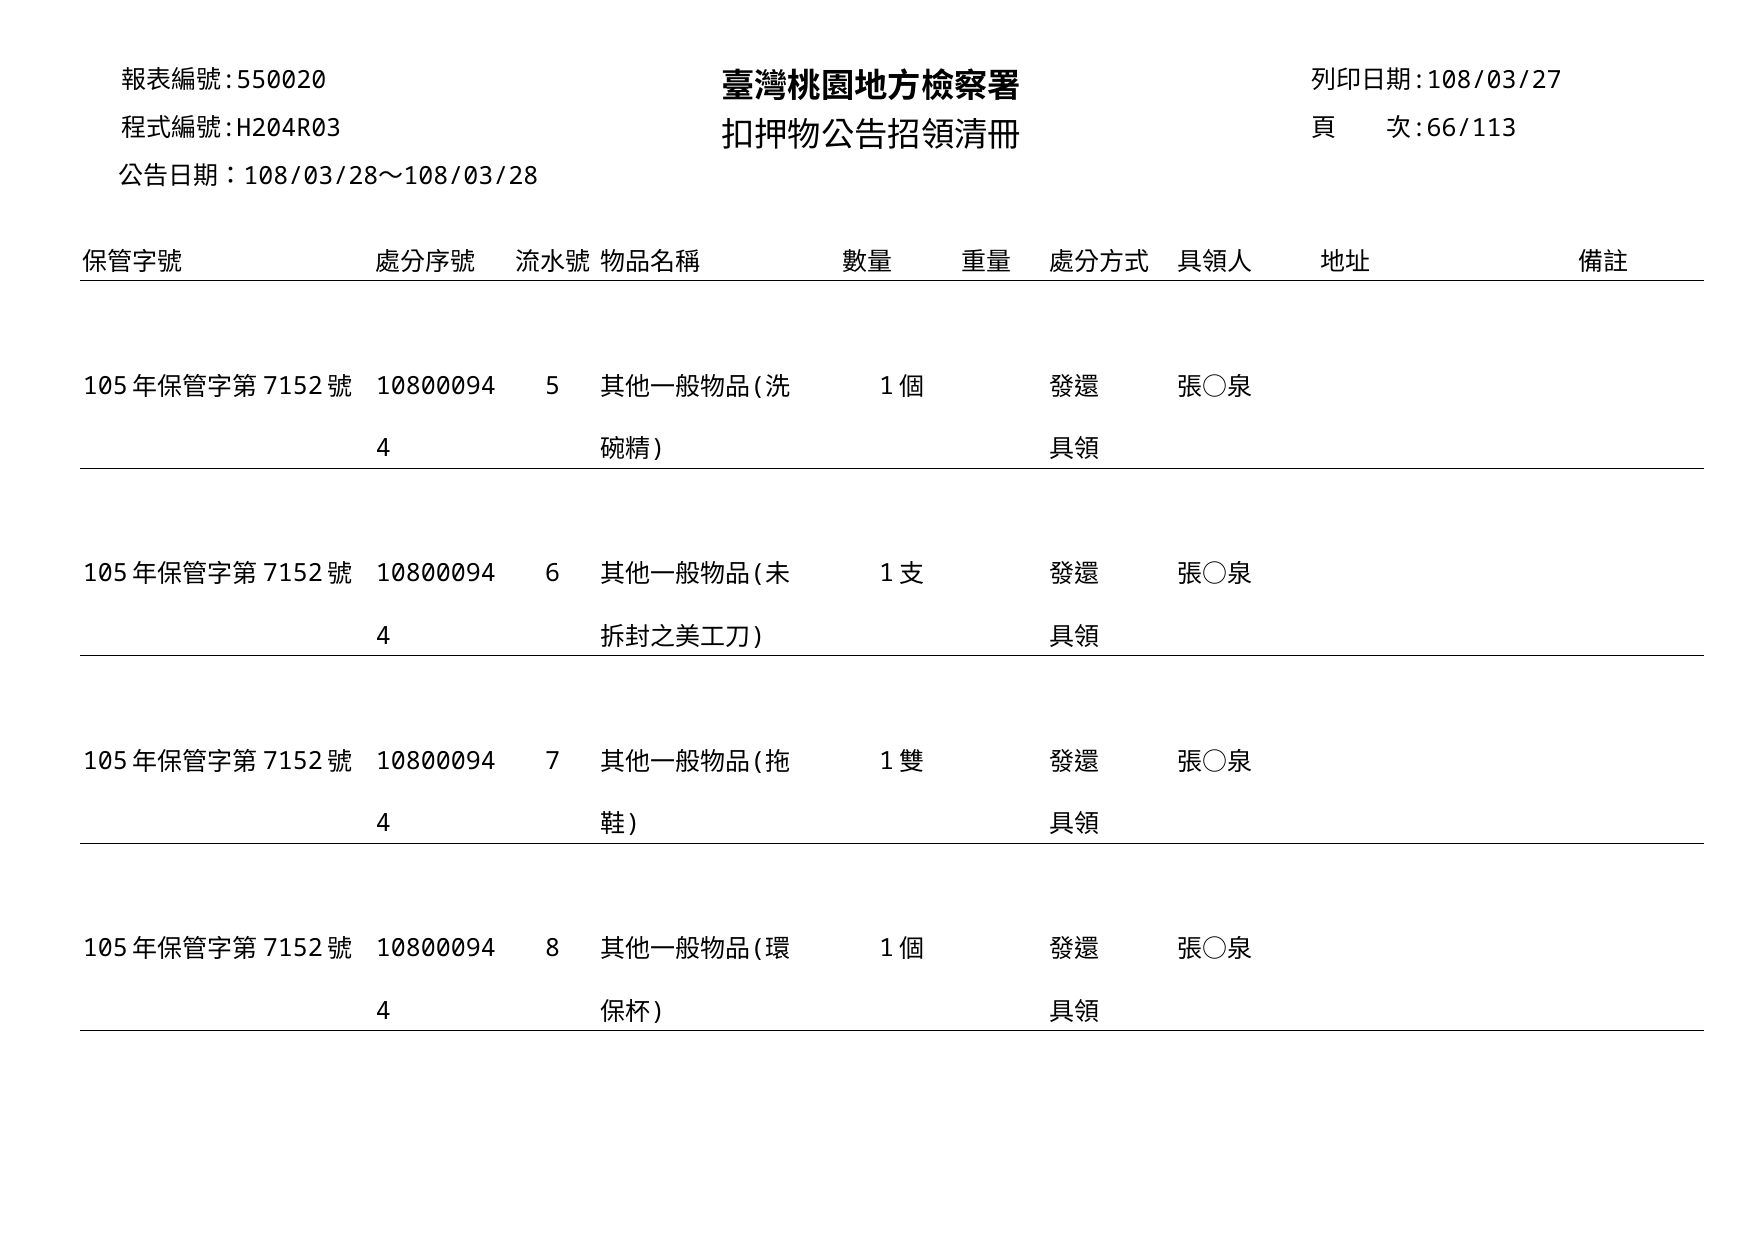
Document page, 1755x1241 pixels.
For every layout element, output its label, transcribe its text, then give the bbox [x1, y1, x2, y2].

table_cell 8 [507, 844, 597, 1030]
table_header 數量 [808, 218, 927, 280]
table_cell 7 [507, 656, 597, 843]
table_cell 1個 [808, 844, 927, 1030]
table_cell 1個 [808, 281, 927, 468]
table_header 處分序號 [373, 218, 507, 280]
table_cell 108000944 [373, 844, 507, 1030]
table_cell [1575, 844, 1704, 1030]
table_cell 108000944 [373, 281, 507, 468]
table_cell [1317, 844, 1575, 1030]
table_cell [927, 656, 1046, 843]
table_cell 發還 具領 [1046, 844, 1175, 1030]
table_header 物品名稱 [597, 218, 807, 280]
table_cell 張○泉 [1175, 656, 1317, 843]
table_header 流水號 [507, 218, 597, 280]
table_cell 其他一般物品(洗碗精) [597, 281, 807, 468]
table_cell [1317, 469, 1575, 655]
table_cell 6 [507, 469, 597, 655]
table_header 重量 [927, 218, 1046, 280]
table_cell [1575, 281, 1704, 468]
table_header 地址 [1317, 218, 1575, 280]
table_cell 108000944 [373, 656, 507, 843]
table_cell 105年保管字第7152號 [80, 656, 373, 843]
table_cell 1雙 [808, 656, 927, 843]
table_cell 發還 具領 [1046, 656, 1175, 843]
table_cell 張○泉 [1175, 281, 1317, 468]
table_cell [1575, 469, 1704, 655]
table_cell [1317, 281, 1575, 468]
table_cell 105年保管字第7152號 [80, 844, 373, 1030]
table_header 處分方式 [1046, 218, 1175, 280]
table_cell [927, 469, 1046, 655]
table_cell 張○泉 [1175, 844, 1317, 1030]
table_cell 張○泉 [1175, 469, 1317, 655]
table_cell 其他一般物品(未拆封之美工刀) [597, 469, 807, 655]
table_cell 108000944 [373, 469, 507, 655]
table_cell [1317, 656, 1575, 843]
table_cell 其他一般物品(拖鞋) [597, 656, 807, 843]
table_cell 1支 [808, 469, 927, 655]
table_cell 其他一般物品(環保杯) [597, 844, 807, 1030]
table_cell [927, 844, 1046, 1030]
table_cell 105年保管字第7152號 [80, 281, 373, 468]
table_header 保管字號 [80, 218, 373, 280]
table_cell [927, 281, 1046, 468]
table_header 備註 [1575, 218, 1704, 280]
table_cell 發還 具領 [1046, 281, 1175, 468]
table_cell 發還 具領 [1046, 469, 1175, 655]
table_cell [1575, 656, 1704, 843]
table_cell 105年保管字第7152號 [80, 469, 373, 655]
table_header 具領人 [1175, 218, 1317, 280]
table_cell 5 [507, 281, 597, 468]
